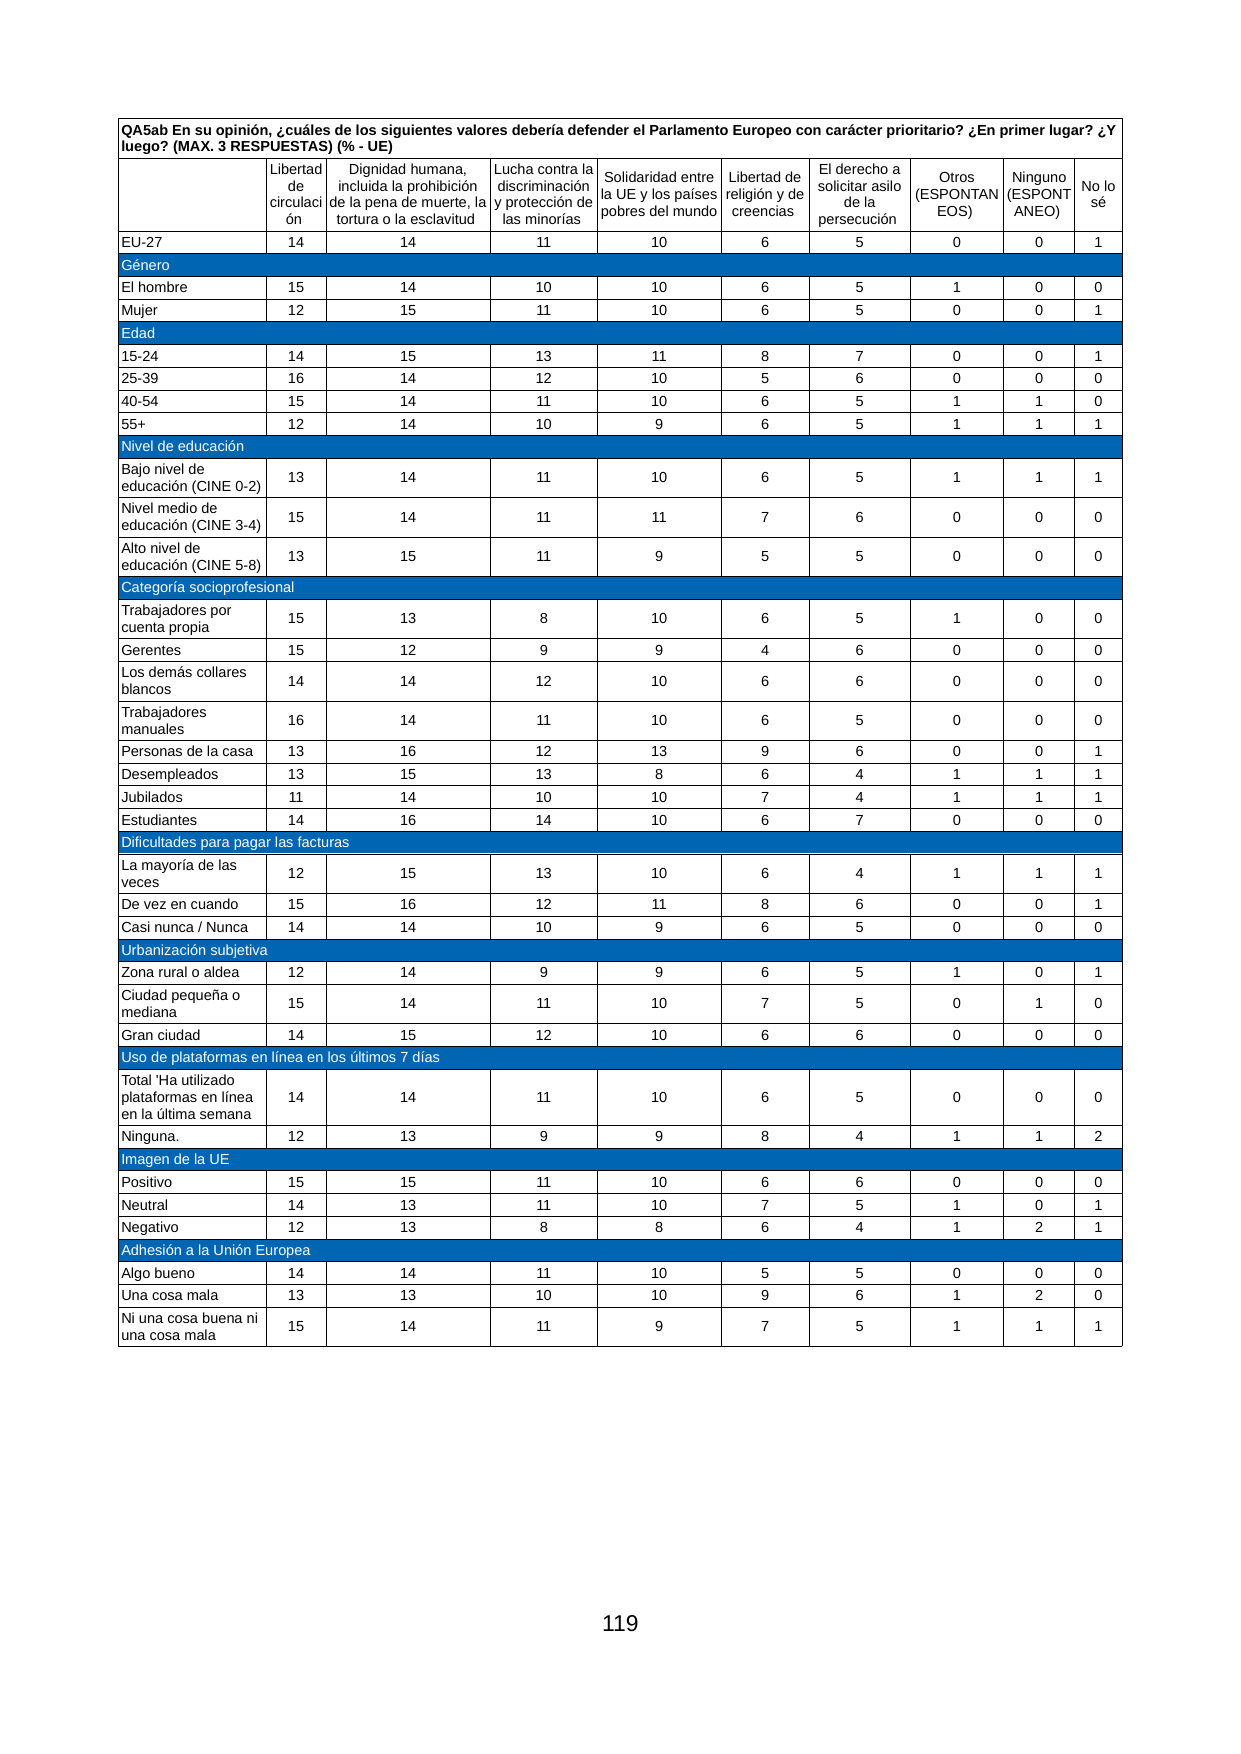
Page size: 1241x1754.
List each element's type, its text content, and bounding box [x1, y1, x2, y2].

table_cell 0 [911, 300, 1003, 321]
table_cell 15 [327, 855, 490, 893]
table_cell Ninguno (ESPONTANEO) [1004, 159, 1074, 231]
table_cell 6 [722, 1024, 809, 1046]
table_cell 15 [267, 391, 326, 412]
table_cell 0 [911, 639, 1003, 661]
table_cell 16 [267, 368, 326, 389]
table_cell 0 [1075, 702, 1122, 740]
table_cell 0 [1075, 917, 1122, 938]
table_cell 1 [1004, 1308, 1074, 1346]
table_cell 6 [722, 232, 809, 253]
table_cell 11 [491, 538, 597, 576]
table_cell 1 [1004, 1126, 1074, 1148]
table_cell Los demás collares blancos [119, 662, 266, 701]
table_cell Nivel de educación [119, 436, 1122, 458]
table_cell 13 [327, 1285, 490, 1307]
table_cell 5 [810, 459, 910, 497]
table_cell Una cosa mala [119, 1285, 266, 1307]
table_cell 12 [491, 741, 597, 763]
table_cell 14 [327, 232, 490, 253]
table_cell 2 [1004, 1285, 1074, 1307]
table_cell 13 [491, 345, 597, 367]
table_cell 0 [911, 538, 1003, 576]
table_cell 15 [267, 985, 326, 1023]
table_cell Zona rural o aldea [119, 962, 266, 984]
table_cell 5 [810, 391, 910, 412]
table_cell 40-54 [119, 391, 266, 412]
table_cell 14 [327, 962, 490, 984]
table_cell EU-27 [119, 232, 266, 253]
table_cell 10 [598, 702, 721, 740]
table_cell 1 [1004, 855, 1074, 893]
table_cell 6 [722, 809, 809, 831]
table_cell 5 [810, 1194, 910, 1216]
table_cell 6 [722, 855, 809, 893]
table_cell 12 [267, 1126, 326, 1148]
table_cell Trabajadores manuales [119, 702, 266, 740]
table_cell Jubilados [119, 786, 266, 808]
table_cell 0 [1075, 985, 1122, 1023]
table_cell 14 [327, 368, 490, 389]
table_cell Personas de la casa [119, 741, 266, 763]
table_cell 11 [491, 1171, 597, 1193]
table_cell 1 [911, 962, 1003, 984]
table_cell La mayoría de las veces [119, 855, 266, 893]
table_cell 10 [491, 917, 597, 938]
table_cell 0 [911, 368, 1003, 389]
table_cell 14 [327, 391, 490, 412]
table_cell 14 [267, 1024, 326, 1046]
table_cell Dificultades para pagar las facturas [119, 832, 1122, 853]
table_cell Mujer [119, 300, 266, 321]
table_cell El derecho a solicitar asilo de la persecución [810, 159, 910, 231]
table_cell Negativo [119, 1217, 266, 1238]
table_cell 1 [1004, 764, 1074, 785]
table_cell 0 [1004, 1171, 1074, 1193]
table_cell 0 [1075, 368, 1122, 389]
table_cell 10 [598, 786, 721, 808]
table_cell 10 [598, 1262, 721, 1284]
table_cell 6 [810, 1024, 910, 1046]
table_cell 11 [491, 232, 597, 253]
table_cell 14 [327, 498, 490, 537]
table_cell 6 [810, 498, 910, 537]
table_cell 12 [327, 639, 490, 661]
table_cell 0 [1075, 662, 1122, 701]
table_cell Ciudad pequeña o mediana [119, 985, 266, 1023]
table_cell 10 [598, 1024, 721, 1046]
table_cell 10 [598, 1194, 721, 1216]
table_cell 11 [491, 1194, 597, 1216]
table_cell 1 [911, 1126, 1003, 1148]
table_cell 10 [491, 1285, 597, 1307]
table_cell 1 [1075, 855, 1122, 893]
table_cell 0 [911, 702, 1003, 740]
table_cell 0 [1004, 232, 1074, 253]
table_cell Trabajadores por cuenta propia [119, 600, 266, 638]
table_cell 0 [1075, 1262, 1122, 1284]
table_cell 11 [491, 300, 597, 321]
table_cell 0 [1075, 809, 1122, 831]
table_cell 1 [1075, 962, 1122, 984]
table_cell Ni una cosa buena ni una cosa mala [119, 1308, 266, 1346]
table_cell 0 [1004, 894, 1074, 916]
table_cell 14 [327, 985, 490, 1023]
table_cell 7 [722, 985, 809, 1023]
table_cell 13 [267, 741, 326, 763]
table_cell 0 [1004, 368, 1074, 389]
table_cell 1 [911, 600, 1003, 638]
table_cell 0 [1075, 600, 1122, 638]
table_cell 8 [598, 764, 721, 785]
table_cell 1 [911, 413, 1003, 435]
table_cell 16 [327, 809, 490, 831]
table_cell 15 [327, 300, 490, 321]
table_cell 13 [267, 459, 326, 497]
table_cell 4 [722, 639, 809, 661]
table_cell 10 [598, 277, 721, 299]
table_cell Libertad de religión y de creencias [722, 159, 809, 231]
table_cell 1 [1004, 985, 1074, 1023]
table_cell Libertad de circulación [267, 159, 326, 231]
table_cell 10 [598, 232, 721, 253]
table_cell 0 [911, 1070, 1003, 1125]
table_cell 15 [327, 764, 490, 785]
table_cell 13 [267, 1285, 326, 1307]
table_cell 15 [267, 600, 326, 638]
table_cell Desempleados [119, 764, 266, 785]
table_cell 14 [327, 1308, 490, 1346]
table_cell 1 [911, 1217, 1003, 1238]
table_cell 5 [810, 1262, 910, 1284]
table_cell 15 [267, 1171, 326, 1193]
table_cell 14 [327, 1262, 490, 1284]
table_cell 5 [722, 1262, 809, 1284]
table_cell 0 [1075, 1285, 1122, 1307]
table_cell 0 [911, 232, 1003, 253]
table_cell 6 [722, 1171, 809, 1193]
table_cell 12 [267, 855, 326, 893]
table_cell 13 [491, 855, 597, 893]
table_cell Algo bueno [119, 1262, 266, 1284]
table_cell 9 [598, 1308, 721, 1346]
table_cell 4 [810, 1217, 910, 1238]
table_cell 14 [267, 1194, 326, 1216]
table_cell 9 [722, 1285, 809, 1307]
table_cell 10 [598, 1171, 721, 1193]
table_cell Alto nivel de educación (CINE 5-8) [119, 538, 266, 576]
table_cell 10 [598, 1070, 721, 1125]
table_cell 10 [598, 368, 721, 389]
table_cell 0 [911, 345, 1003, 367]
table_cell 11 [267, 786, 326, 808]
table_cell 6 [722, 764, 809, 785]
table_cell 0 [911, 741, 1003, 763]
table_cell 0 [1004, 639, 1074, 661]
table_cell Total 'Ha utilizado plataformas en línea en la última semana [119, 1070, 266, 1125]
table_cell 0 [1004, 277, 1074, 299]
table_cell 5 [810, 600, 910, 638]
table_cell 0 [911, 1262, 1003, 1284]
table_cell 0 [1004, 702, 1074, 740]
table_cell 10 [491, 786, 597, 808]
table_cell 10 [491, 277, 597, 299]
table_cell 6 [810, 639, 910, 661]
table_cell 6 [722, 1070, 809, 1125]
table_cell 5 [810, 413, 910, 435]
table_cell Categoría socioprofesional [119, 577, 1122, 599]
table_cell 14 [327, 917, 490, 938]
table_cell 2 [1075, 1126, 1122, 1148]
table_cell 0 [1075, 1070, 1122, 1125]
table_cell 55+ [119, 413, 266, 435]
table_cell 2 [1004, 1217, 1074, 1238]
table_cell 16 [327, 741, 490, 763]
table_cell 15 [267, 1308, 326, 1346]
table_cell 12 [267, 300, 326, 321]
table_cell Bajo nivel de educación (CINE 0-2) [119, 459, 266, 497]
table_cell 10 [598, 855, 721, 893]
table_cell 1 [911, 1308, 1003, 1346]
table_cell 1 [1075, 1217, 1122, 1238]
table_cell 13 [267, 538, 326, 576]
table_cell 10 [598, 600, 721, 638]
table_cell 10 [598, 391, 721, 412]
table_cell 13 [491, 764, 597, 785]
table_cell 15 [327, 1171, 490, 1193]
table_cell 0 [1004, 962, 1074, 984]
table_cell 9 [722, 741, 809, 763]
table_cell 12 [491, 662, 597, 701]
table_cell 14 [327, 413, 490, 435]
table_cell 7 [722, 1308, 809, 1346]
table_header QA5ab En su opinión, ¿cuáles de los siguientes valores debería defender el Parlamento Europeo con carácter prioritario? ¿En primer lugar? ¿Y luego? (MAX. 3 RESPUESTAS) (% - UE) [119, 119, 1122, 158]
table_cell 15 [327, 1024, 490, 1046]
table_cell 5 [810, 300, 910, 321]
table_cell 1 [1075, 459, 1122, 497]
table_cell 15 [267, 639, 326, 661]
table_cell 0 [911, 985, 1003, 1023]
table_cell 10 [598, 300, 721, 321]
table_cell 6 [722, 391, 809, 412]
table_cell 12 [491, 894, 597, 916]
table_cell 14 [267, 917, 326, 938]
table_cell Urbanización subjetiva [119, 940, 1122, 961]
table_cell 14 [267, 232, 326, 253]
table_cell 0 [911, 894, 1003, 916]
table_cell Adhesión a la Unión Europea [119, 1240, 1122, 1261]
table_cell 14 [267, 1070, 326, 1125]
table_cell 4 [810, 855, 910, 893]
table_cell 8 [491, 1217, 597, 1238]
table_cell 5 [810, 538, 910, 576]
table_cell 9 [491, 639, 597, 661]
table_cell 14 [327, 1070, 490, 1125]
table_cell 6 [810, 741, 910, 763]
table_cell 11 [491, 702, 597, 740]
table_cell 0 [1075, 639, 1122, 661]
table_cell 14 [327, 459, 490, 497]
table_cell 9 [598, 962, 721, 984]
table_cell 0 [911, 662, 1003, 701]
table_cell 9 [598, 538, 721, 576]
table_cell 1 [911, 855, 1003, 893]
table_cell 9 [491, 962, 597, 984]
table_cell 8 [722, 894, 809, 916]
table_cell 0 [911, 1171, 1003, 1193]
table_cell 1 [1075, 764, 1122, 785]
table_cell 6 [722, 459, 809, 497]
table_cell 13 [598, 741, 721, 763]
table_cell 7 [722, 1194, 809, 1216]
table_cell 7 [810, 345, 910, 367]
table_cell 1 [911, 786, 1003, 808]
table_cell 9 [598, 413, 721, 435]
table_cell 0 [1004, 300, 1074, 321]
table_cell 0 [1004, 498, 1074, 537]
table_cell 1 [1075, 1308, 1122, 1346]
table_cell 6 [722, 300, 809, 321]
table_cell 14 [491, 809, 597, 831]
table_cell 6 [722, 277, 809, 299]
table_cell 11 [491, 985, 597, 1023]
table_cell Lucha contra la discriminación y protección de las minorías [491, 159, 597, 231]
table_cell 11 [598, 345, 721, 367]
table_cell 13 [327, 1126, 490, 1148]
table_cell 1 [1004, 786, 1074, 808]
table_cell 10 [598, 809, 721, 831]
table_cell 4 [810, 764, 910, 785]
table_cell 6 [810, 894, 910, 916]
table_cell [119, 159, 266, 231]
table_cell 10 [598, 662, 721, 701]
table_cell 10 [598, 985, 721, 1023]
table_cell 16 [267, 702, 326, 740]
table_cell 1 [1004, 413, 1074, 435]
table_cell 8 [722, 345, 809, 367]
table_cell 1 [1075, 786, 1122, 808]
table_cell 0 [1075, 498, 1122, 537]
table_cell 6 [722, 702, 809, 740]
table_cell 0 [911, 917, 1003, 938]
table_cell 15 [327, 345, 490, 367]
table_cell 9 [598, 639, 721, 661]
table_cell 0 [1004, 917, 1074, 938]
table_cell 0 [1004, 1262, 1074, 1284]
table_cell 15 [267, 894, 326, 916]
table_cell 11 [491, 391, 597, 412]
table_cell 1 [1075, 232, 1122, 253]
table_cell 0 [1075, 391, 1122, 412]
table_cell Casi nunca / Nunca [119, 917, 266, 938]
table_cell 12 [491, 1024, 597, 1046]
table_cell 0 [1075, 277, 1122, 299]
table_cell 1 [1075, 741, 1122, 763]
table_cell 11 [598, 894, 721, 916]
table_cell 1 [1075, 413, 1122, 435]
table_cell 5 [810, 917, 910, 938]
table_cell 7 [810, 809, 910, 831]
table_cell 0 [911, 1024, 1003, 1046]
table_cell 4 [810, 1126, 910, 1148]
table_cell 5 [722, 368, 809, 389]
table_cell 1 [1075, 345, 1122, 367]
table_cell 1 [1075, 1194, 1122, 1216]
table_cell 0 [1004, 662, 1074, 701]
table_cell 13 [327, 1194, 490, 1216]
table_cell Estudiantes [119, 809, 266, 831]
table_cell 5 [810, 985, 910, 1023]
table_cell 10 [598, 459, 721, 497]
table_cell 6 [722, 600, 809, 638]
table_cell 0 [1004, 1194, 1074, 1216]
table_cell Género [119, 254, 1122, 276]
table_cell 0 [911, 809, 1003, 831]
table_cell Nivel medio de educación (CINE 3-4) [119, 498, 266, 537]
table_cell 0 [1075, 1024, 1122, 1046]
table_cell 11 [491, 498, 597, 537]
table_cell 1 [911, 459, 1003, 497]
table_cell 12 [491, 368, 597, 389]
table_cell 14 [327, 702, 490, 740]
table_cell 1 [1004, 391, 1074, 412]
table_cell 14 [327, 786, 490, 808]
table_cell 6 [722, 662, 809, 701]
table_cell 6 [810, 1285, 910, 1307]
table_cell 0 [911, 498, 1003, 537]
table_cell 6 [722, 962, 809, 984]
table_cell 0 [1075, 538, 1122, 576]
table_cell 25-39 [119, 368, 266, 389]
table_cell 12 [267, 962, 326, 984]
table_cell 0 [1004, 345, 1074, 367]
table_cell 7 [722, 498, 809, 537]
table_cell 11 [491, 1070, 597, 1125]
table_cell 14 [327, 662, 490, 701]
table_cell 1 [1004, 459, 1074, 497]
table_cell 15 [267, 498, 326, 537]
table_cell 0 [1004, 1024, 1074, 1046]
table_cell 11 [491, 1308, 597, 1346]
table_cell Neutral [119, 1194, 266, 1216]
table_cell 8 [598, 1217, 721, 1238]
table_cell 1 [911, 277, 1003, 299]
table_cell 8 [722, 1126, 809, 1148]
table_cell 15-24 [119, 345, 266, 367]
table_cell 0 [1004, 1070, 1074, 1125]
table_cell 0 [1004, 538, 1074, 576]
table_cell 15 [327, 538, 490, 576]
table_cell 15 [267, 277, 326, 299]
table_cell 6 [722, 1217, 809, 1238]
table_cell 11 [491, 459, 597, 497]
table_cell 8 [491, 600, 597, 638]
table_cell Uso de plataformas en línea en los últimos 7 días [119, 1047, 1122, 1069]
table_cell 14 [267, 809, 326, 831]
table_cell 9 [598, 1126, 721, 1148]
table_cell 11 [598, 498, 721, 537]
table_cell Gran ciudad [119, 1024, 266, 1046]
table_cell 12 [267, 413, 326, 435]
table_cell 5 [810, 1070, 910, 1125]
table_cell 12 [267, 1217, 326, 1238]
table_cell 1 [1075, 894, 1122, 916]
table_cell 6 [722, 917, 809, 938]
table_cell 14 [267, 662, 326, 701]
table_cell 9 [598, 917, 721, 938]
table_cell 0 [1075, 1171, 1122, 1193]
table_cell 14 [267, 1262, 326, 1284]
table_cell 5 [810, 962, 910, 984]
table_cell 11 [491, 1262, 597, 1284]
table_cell 5 [810, 232, 910, 253]
table_cell 1 [911, 1285, 1003, 1307]
table_cell 1 [911, 1194, 1003, 1216]
table_cell 6 [810, 662, 910, 701]
table_cell 13 [327, 600, 490, 638]
table_cell Positivo [119, 1171, 266, 1193]
table_cell Edad [119, 322, 1122, 344]
table_cell 0 [1004, 809, 1074, 831]
table_cell 7 [722, 786, 809, 808]
table_cell Solidaridad entre la UE y los países pobres del mundo [598, 159, 721, 231]
table_cell 6 [722, 413, 809, 435]
table_cell 5 [810, 702, 910, 740]
table_cell 10 [491, 413, 597, 435]
table_cell 6 [810, 1171, 910, 1193]
table_cell 13 [267, 764, 326, 785]
table_cell 4 [810, 786, 910, 808]
table_cell Ninguna. [119, 1126, 266, 1148]
table_cell Gerentes [119, 639, 266, 661]
table_cell 5 [722, 538, 809, 576]
table_cell 1 [911, 391, 1003, 412]
table_cell 5 [810, 1308, 910, 1346]
table_cell 5 [810, 277, 910, 299]
table_cell Dignidad humana, incluida la prohibición de la pena de muerte, la tortura o la esclavitud [327, 159, 490, 231]
table_cell 9 [491, 1126, 597, 1148]
table_cell No lo sé [1075, 159, 1122, 231]
table_cell 1 [911, 764, 1003, 785]
table_cell 14 [327, 277, 490, 299]
table_cell El hombre [119, 277, 266, 299]
table_cell 13 [327, 1217, 490, 1238]
table_cell Otros (ESPONTANEOS) [911, 159, 1003, 231]
table_cell 0 [1004, 741, 1074, 763]
table_cell 10 [598, 1285, 721, 1307]
table_cell 1 [1075, 300, 1122, 321]
table_cell 0 [1004, 600, 1074, 638]
table_cell 14 [267, 345, 326, 367]
table_cell Imagen de la UE [119, 1149, 1122, 1170]
table_cell 6 [810, 368, 910, 389]
table_cell 16 [327, 894, 490, 916]
table_cell De vez en cuando [119, 894, 266, 916]
